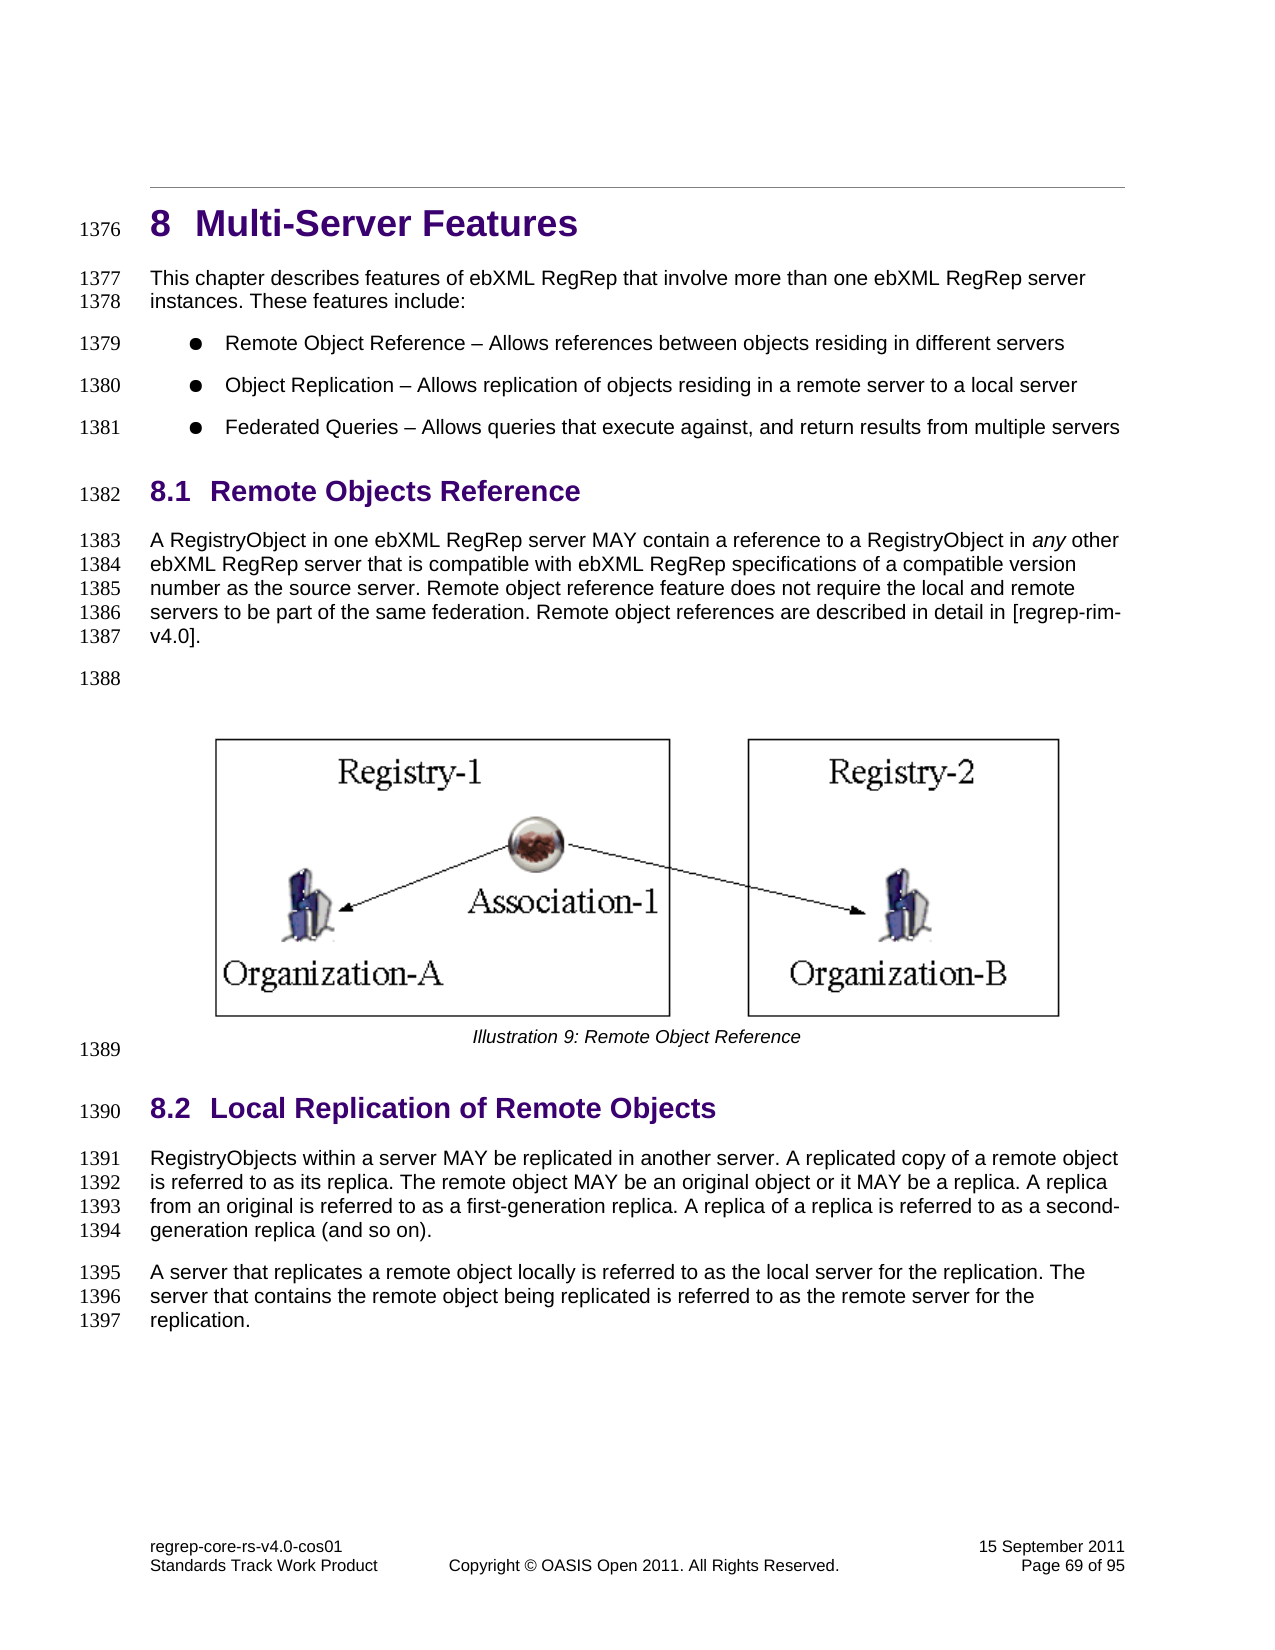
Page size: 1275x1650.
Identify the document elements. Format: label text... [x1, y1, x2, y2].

subtitle Local Replication of Remote Objects [150, 1091, 1125, 1125]
picture [204, 729, 1071, 1027]
list Remote Object Reference – Allows references between objects residing in different servers [187, 331, 1125, 355]
list Federated Queries – Allows queries that execute against, and return results from multiple servers [187, 415, 1125, 439]
list Object Replication – Allows replication of objects residing in a remote server to a local server [187, 373, 1125, 397]
text A server that replicates a remote object locally is referred to as the local server for the replication. The server that contains the remote object being replicated is referred to as the remote server for the replication. [150, 1259, 1125, 1331]
text A RegistryObject in one ebXML RegRep server MAY contain a reference to a RegistryObject in any other ebXML RegRep server that is compatible with ebXML RegRep specifications of a compatible version number as the source server. Remote object reference feature does not require the local and remote servers to be part of the same federation. Remote object references are described in detail in [regrep-rim-v4.0]. [150, 528, 1125, 648]
subtitle Multi-Server Features [150, 188, 1125, 244]
text RegistryObjects within a server MAY be replicated in another server. A replicated copy of a remote object is referred to as its replica. The remote object MAY be an original object or it MAY be a replica. A replica from an original is referred to as a first-generation replica. A replica of a replica is referred to as a second-generation replica (and so on). [150, 1146, 1125, 1242]
text Illustration 9: Remote Object Reference [204, 1027, 1071, 1048]
subtitle Remote Objects Reference [150, 474, 1125, 507]
text This chapter describes features of ebXML RegRep that involve more than one ebXML RegRep server instances. These features include: [150, 265, 1125, 313]
